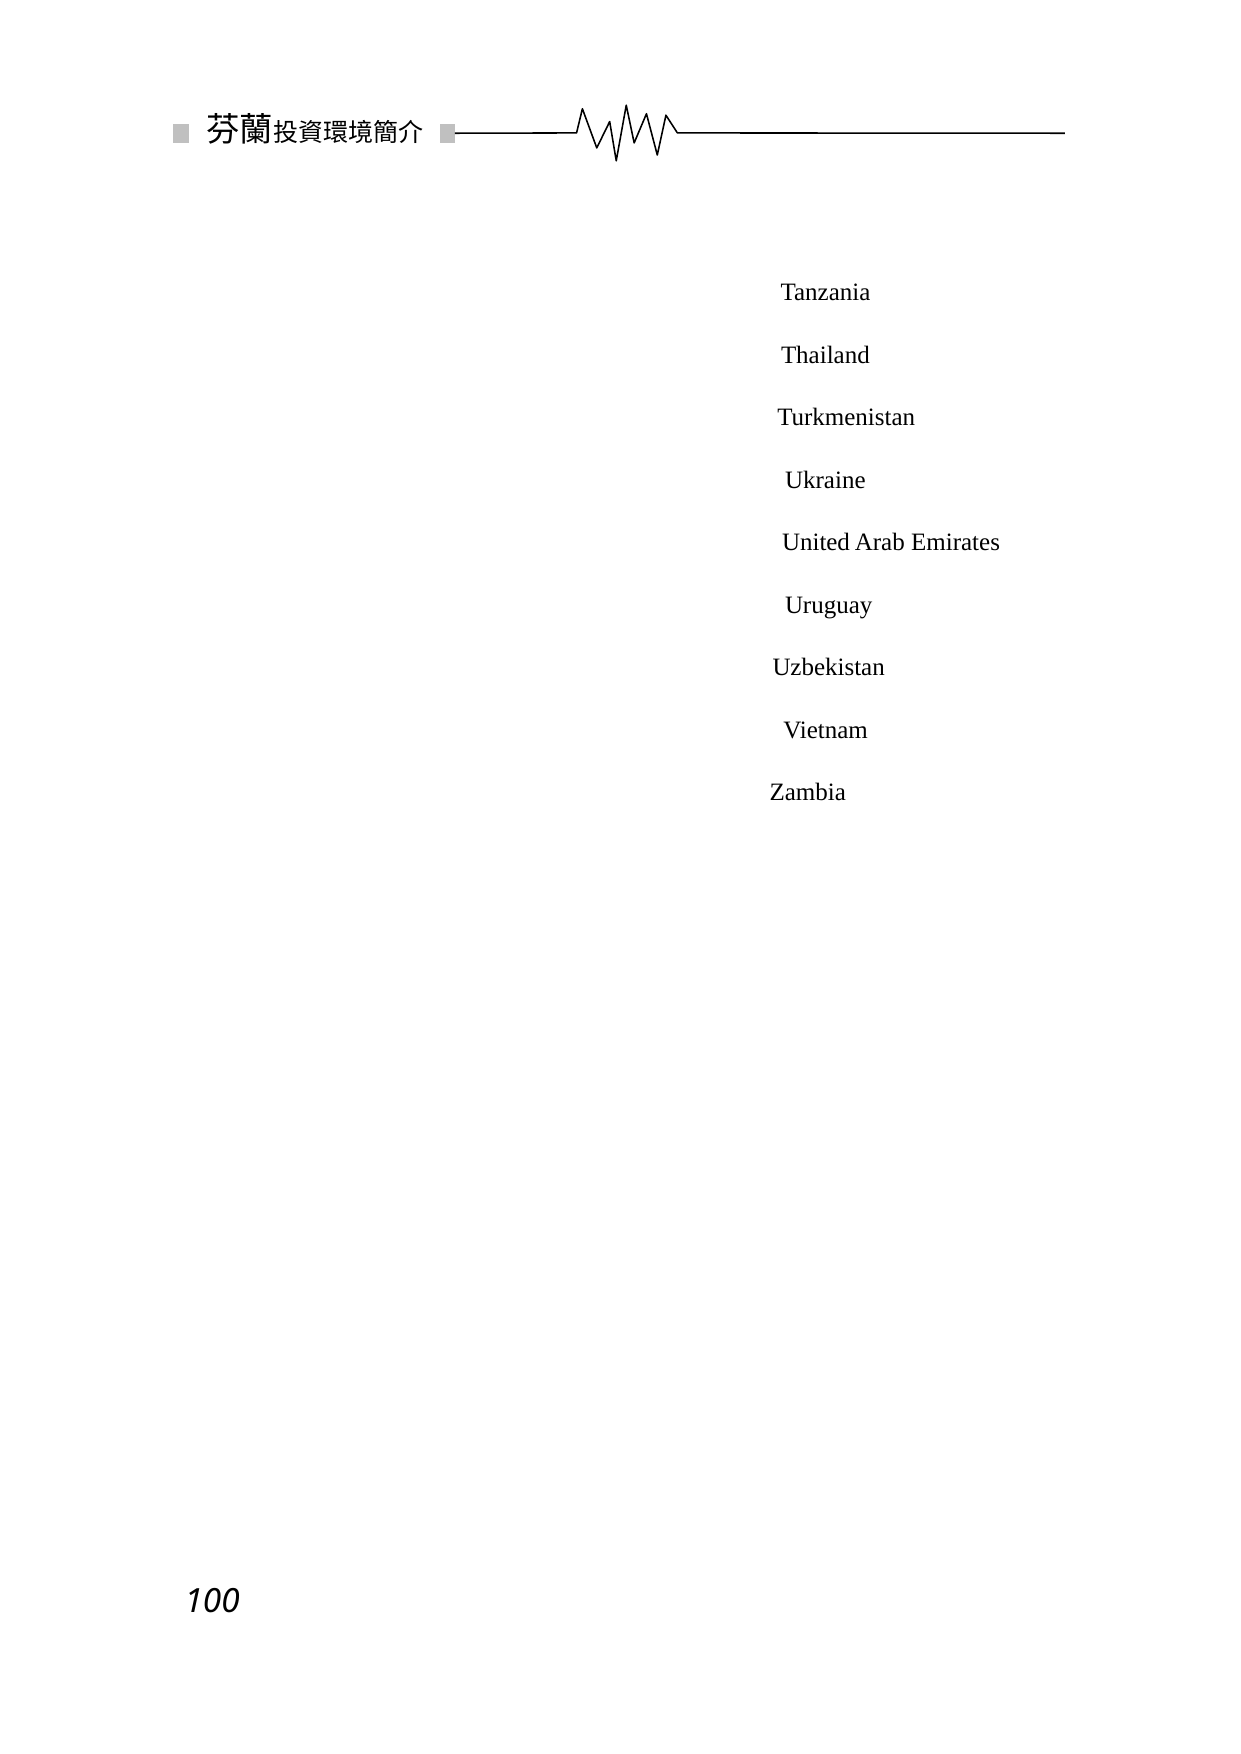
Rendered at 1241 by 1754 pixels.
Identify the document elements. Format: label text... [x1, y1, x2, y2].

table_header [183, 250, 695, 813]
table_header Tanzania Thailand Turkmenistan Ukraine United Arab Emirates Uruguay Uzbekistan Vietnam Zambia [695, 250, 1058, 813]
